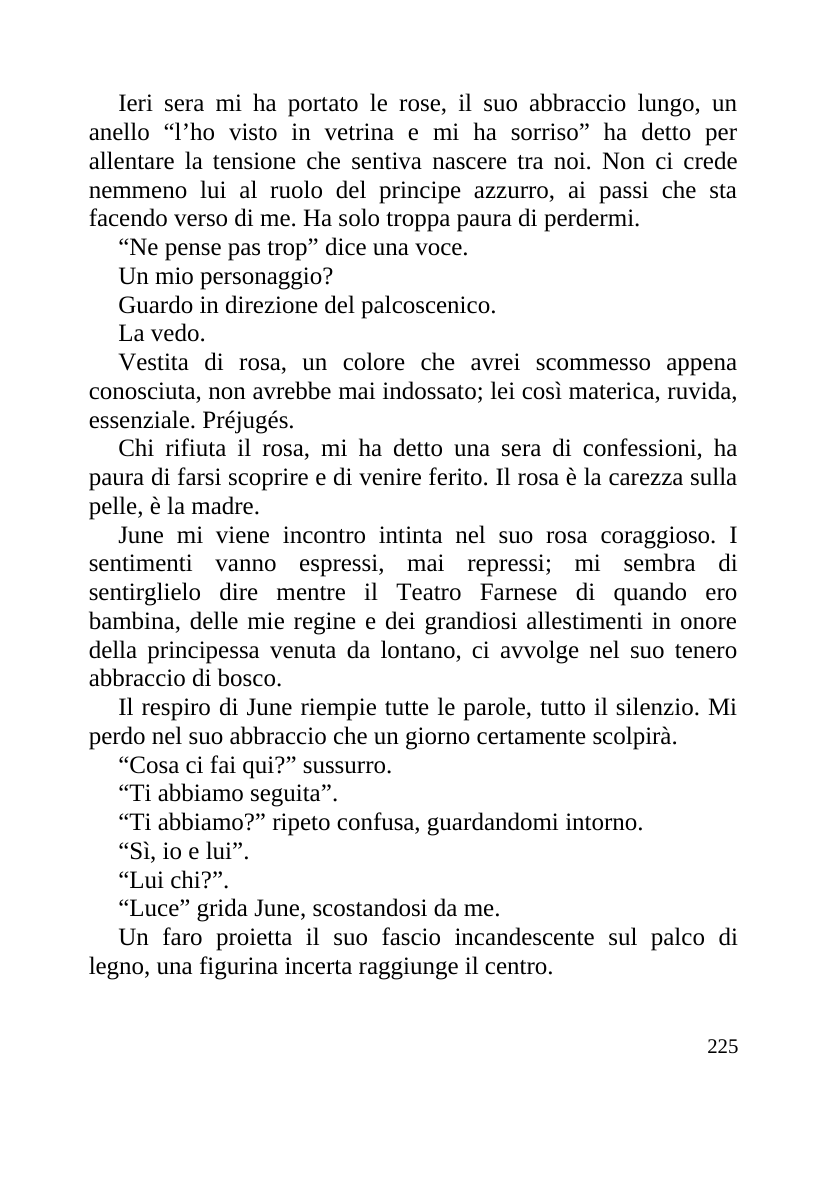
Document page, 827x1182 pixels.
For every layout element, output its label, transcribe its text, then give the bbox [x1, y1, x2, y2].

text “Lui chi?”. [88, 865, 738, 893]
text “Cosa ci fai qui?” sussurro. [88, 750, 738, 778]
text “Ti abbiamo?” ripeto confusa, guardandomi intorno. [88, 807, 738, 836]
text Vestita di rosa, un colore che avrei scommesso appena conosciuta, non avrebbe mai indossato; lei così materica, ruvida, essenziale. Préjugés. [88, 347, 738, 433]
text Chi rifiuta il rosa, mi ha detto una sera di confessioni, ha paura di farsi scoprire e di venire ferito. Il rosa è la carezza sulla pelle, è la madre. [88, 433, 738, 520]
text “Sì, io e lui”. [88, 836, 738, 865]
text “Ne pense pas trop” dice una voce. [88, 232, 738, 261]
text La vedo. [88, 318, 738, 347]
text “Ti abbiamo seguita”. [88, 778, 738, 807]
text Il respiro di June riempie tutte le parole, tutto il silenzio. Mi perdo nel suo abbraccio che un giorno certamente scolpirà. [88, 692, 738, 750]
text “Luce” grida June, scostandosi da me. [88, 893, 738, 922]
text June mi viene incontro intinta nel suo rosa coraggioso. I sentimenti vanno espressi, mai repressi; mi sembra di sentirglielo dire mentre il Teatro Farnese di quando ero bambina, delle mie regine e dei grandiosi allestimenti in onore della principessa venuta da lontano, ci avvolge nel suo tenero abbraccio di bosco. [88, 520, 738, 692]
text Un faro proietta il suo fascio incandescente sul palco di legno, una figurina incerta raggiunge il centro. [88, 922, 738, 980]
text Un mio personaggio? [88, 261, 738, 290]
text Guardo in direzione del palcoscenico. [88, 290, 738, 318]
text Ieri sera mi ha portato le rose, il suo abbraccio lungo, un anello “l’ho visto in vetrina e mi ha sorriso” ha detto per allentare la tensione che sentiva nascere tra noi. Non ci crede nemmeno lui al ruolo del principe azzurro, ai passi che sta facendo verso di me. Ha solo troppa paura di perdermi. [88, 88, 738, 232]
